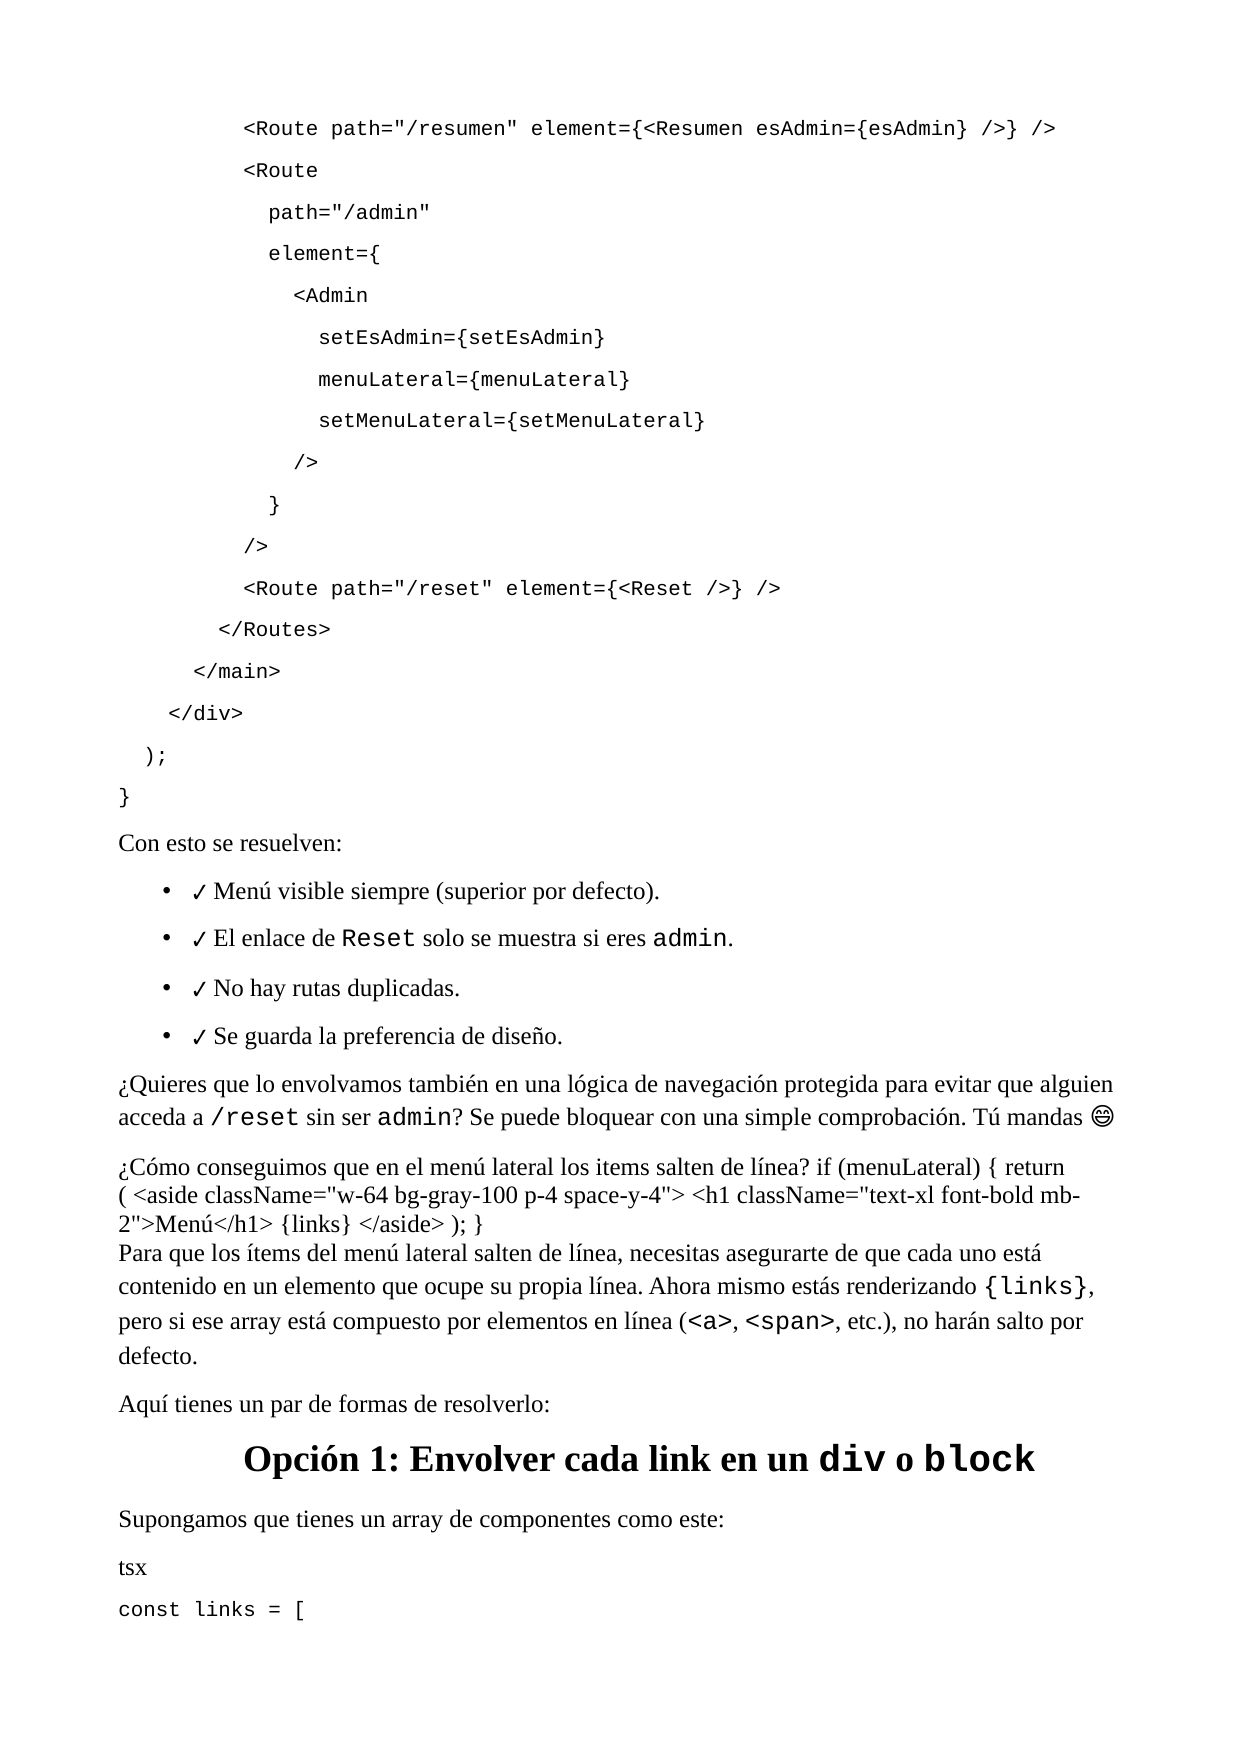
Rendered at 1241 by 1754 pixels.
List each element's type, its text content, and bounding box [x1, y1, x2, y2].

text ¿Quieres que lo envolvamos también en una lógica de navegación protegida para evitar que alguien acceda a /reset sin ser admin? Se puede bloquear con una simple comprobación. Tú mandas 😄 [118, 1069, 1122, 1132]
text ); [118, 745, 1122, 768]
text menuLateral={menuLateral} [118, 369, 1122, 392]
text } [118, 786, 1122, 810]
text /> [118, 536, 1122, 559]
text <Route [118, 160, 1122, 183]
text Aquí tienes un par de formas de resolverlo: [118, 1389, 1122, 1417]
text Para que los ítems del menú lateral salten de línea, necesitas asegurarte de que cada uno está contenido en un elemento que ocupe su propia línea. Ahora mismo estás renderizando {links}, pero si ese array está compuesto por elementos en línea (<a>, <span>, etc.), no harán salto por defecto. [118, 1238, 1122, 1370]
text <Route path="/reset" element={<Reset />} /> [118, 578, 1122, 601]
text element={ [118, 243, 1122, 267]
list ✔ Se guarda la preferencia de diseño. [162, 1021, 1122, 1050]
text setMenuLateral={setMenuLateral} [118, 411, 1122, 434]
text setEsAdmin={setEsAdmin} [118, 327, 1122, 351]
text path="/admin" [118, 202, 1122, 225]
text <Admin [118, 285, 1122, 309]
subtitle ✅ Opción 1: Envolver cada link en un div o block [118, 1436, 1122, 1483]
text /> [118, 452, 1122, 476]
text </div> [118, 703, 1122, 727]
text Con esto se resuelven: [118, 828, 1122, 857]
text </main> [118, 661, 1122, 685]
text ¿Cómo conseguimos que en el menú lateral los items salten de línea? if (menuLateral) { return ( <aside className="w-64 bg-gray-100 p-4 space-y-4"> <h1 className="text-xl font-bold mb-2">Menú</h1> {links} </aside> ); } [118, 1152, 1122, 1238]
list ✔ El enlace de Reset solo se muestra si eres admin. [162, 923, 1122, 954]
list ✔ No hay rutas duplicadas. [162, 973, 1122, 1002]
text <Route path="/resumen" element={<Resumen esAdmin={esAdmin} />} /> [118, 118, 1122, 142]
text const links = [ [118, 1599, 1122, 1623]
text </Routes> [118, 619, 1122, 643]
list ✔ Menú visible siempre (superior por defecto). [162, 876, 1122, 904]
text } [118, 494, 1122, 518]
text Supongamos que tienes un array de componentes como este: [118, 1504, 1122, 1533]
text tsx [118, 1552, 1122, 1580]
